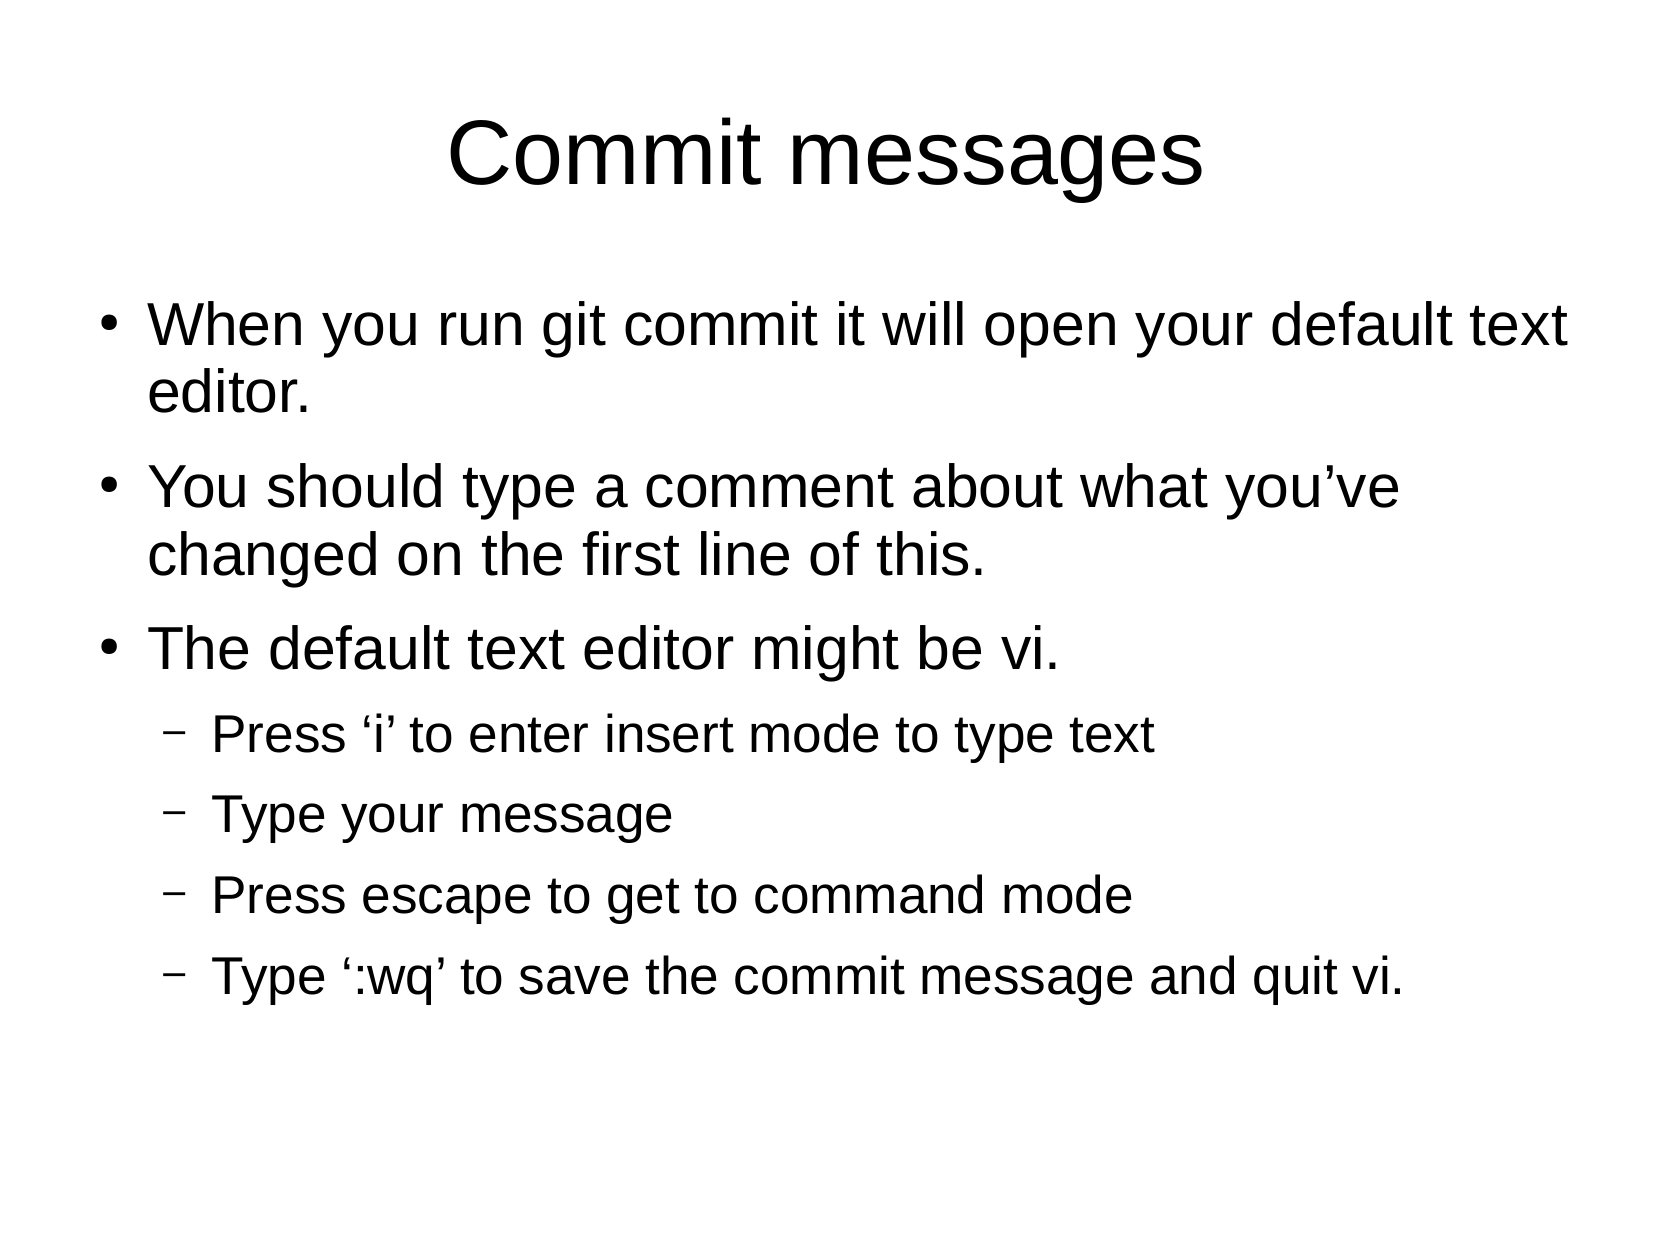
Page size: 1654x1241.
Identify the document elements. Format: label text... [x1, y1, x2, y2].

title Commit messages [82, 49, 1571, 257]
list When you run git commit it will open your default text editor. You should type a comment about what you’ve changed on the first line of this. The default text editor might be vi. Press ‘i’ to enter insert mode to type text Type your message Press escape to get to command mode Type ‘:wq’ to save the commit message and quit vi. [82, 290, 1571, 1010]
